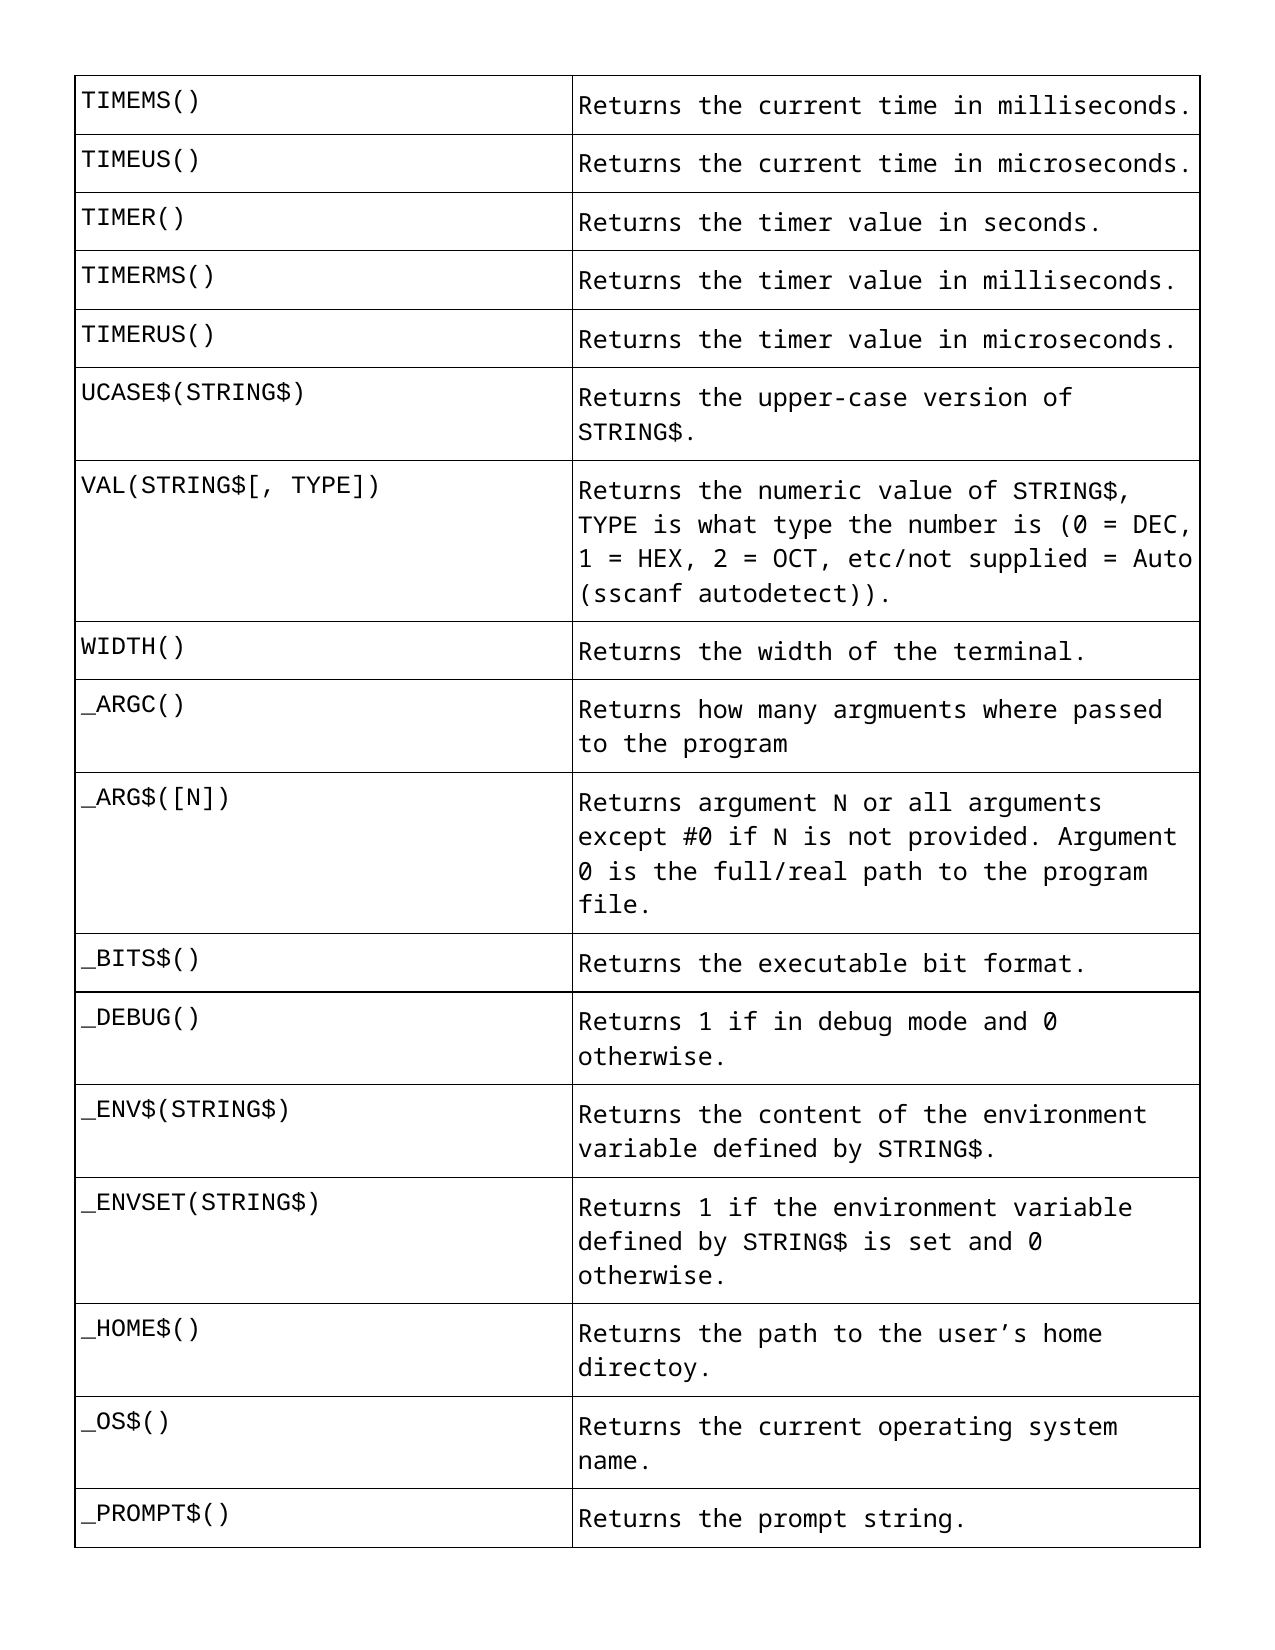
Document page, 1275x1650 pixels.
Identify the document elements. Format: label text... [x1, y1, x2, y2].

table_cell _ENVSET(STRING$) [76, 1178, 572, 1303]
table_cell Returns how many argmuents where passed to the program [573, 680, 1199, 772]
table_cell Returns the executable bit format. [573, 934, 1199, 991]
table_cell Returns the width of the terminal. [573, 622, 1199, 679]
table_cell VAL(STRING$[, TYPE]) [76, 461, 572, 621]
table_cell Returns the current time in microseconds. [573, 135, 1199, 192]
table_cell _BITS$() [76, 934, 572, 991]
table_cell TIMERMS() [76, 251, 572, 309]
table_cell _ARGC() [76, 680, 572, 772]
table_cell WIDTH() [76, 622, 572, 679]
table_cell Returns the path to the user’s home directoy. [573, 1304, 1199, 1396]
table_cell TIMERUS() [76, 310, 572, 367]
table_cell _PROMPT$() [76, 1489, 572, 1547]
table_cell Returns 1 if the environment variable defined by STRING$ is set and 0 otherwise. [573, 1178, 1199, 1303]
table_cell TIMEUS() [76, 135, 572, 192]
table_cell _ARG$([N]) [76, 773, 572, 933]
table_cell Returns the numeric value of STRING$, TYPE is what type the number is (0 = DEC, 1 = HEX, 2 = OCT, etc/not supplied = Auto (sscanf autodetect)). [573, 461, 1199, 621]
table_cell Returns the timer value in seconds. [573, 193, 1199, 250]
table_cell Returns the content of the environment variable defined by STRING$. [573, 1085, 1199, 1177]
table_cell Returns argument N or all arguments except #0 if N is not provided. Argument 0 is the full/real path to the program file. [573, 773, 1199, 933]
table_cell _HOME$() [76, 1304, 572, 1396]
table_cell _OS$() [76, 1397, 572, 1488]
table_cell TIMER() [76, 193, 572, 250]
table_cell Returns the timer value in microseconds. [573, 310, 1199, 367]
table_cell _DEBUG() [76, 993, 572, 1084]
table_cell _ENV$(STRING$) [76, 1085, 572, 1177]
table_cell TIMEMS() [76, 76, 572, 133]
table_cell Returns the timer value in milliseconds. [573, 251, 1199, 309]
table_cell UCASE$(STRING$) [76, 368, 572, 460]
table_cell Returns 1 if in debug mode and 0 otherwise. [573, 993, 1199, 1084]
table_cell Returns the current time in milliseconds. [573, 76, 1199, 133]
table_cell Returns the prompt string. [573, 1489, 1199, 1547]
table_cell Returns the current operating system name. [573, 1397, 1199, 1488]
table_cell Returns the upper-case version of STRING$. [573, 368, 1199, 460]
